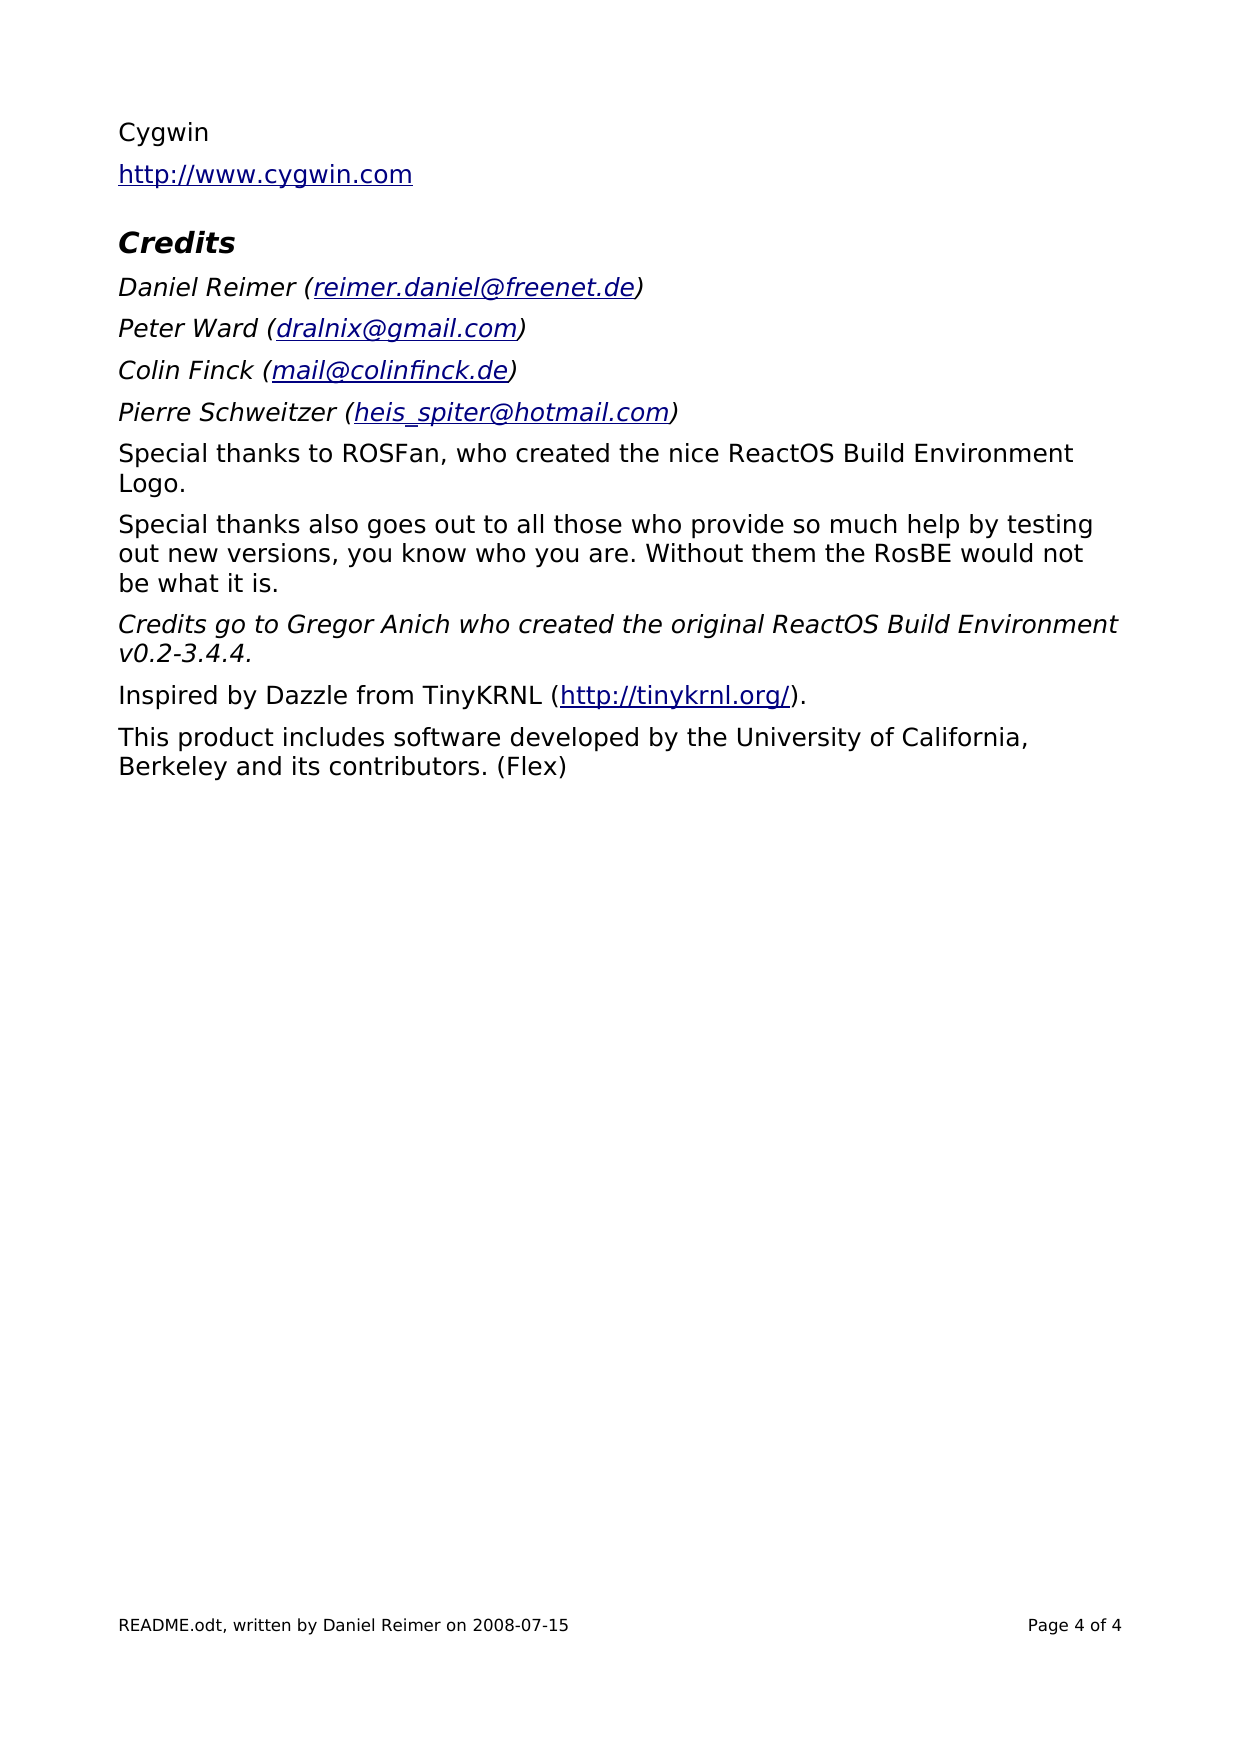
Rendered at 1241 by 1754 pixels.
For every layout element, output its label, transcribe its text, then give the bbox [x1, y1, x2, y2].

text Inspired by Dazzle from TinyKRNL (http://tinykrnl.org/). [118, 681, 1122, 710]
text Special thanks to ROSFan, who created the nice ReactOS Build Environment Logo. [118, 439, 1122, 498]
text Special thanks also goes out to all those who provide so much help by testing out new versions, you know who you are. Without them the RosBE would not be what it is. [118, 510, 1122, 598]
subtitle Credits [118, 226, 1122, 260]
text Pierre Schweitzer (heis_spiter@hotmail.com) [118, 398, 1122, 427]
text Colin Finck (mail@colinfinck.de) [118, 356, 1122, 385]
text Cygwin [118, 118, 1122, 147]
text http://www.cygwin.com [118, 160, 1122, 189]
text Credits go to Gregor Anich who created the original ReactOS Build Environment v0.2-3.4.4. [118, 610, 1122, 669]
text This product includes software developed by the University of California, Berkeley and its contributors. (Flex) [118, 723, 1122, 781]
text Peter Ward (dralnix@gmail.com) [118, 314, 1122, 344]
text Daniel Reimer (reimer.daniel@freenet.de) [118, 273, 1122, 302]
